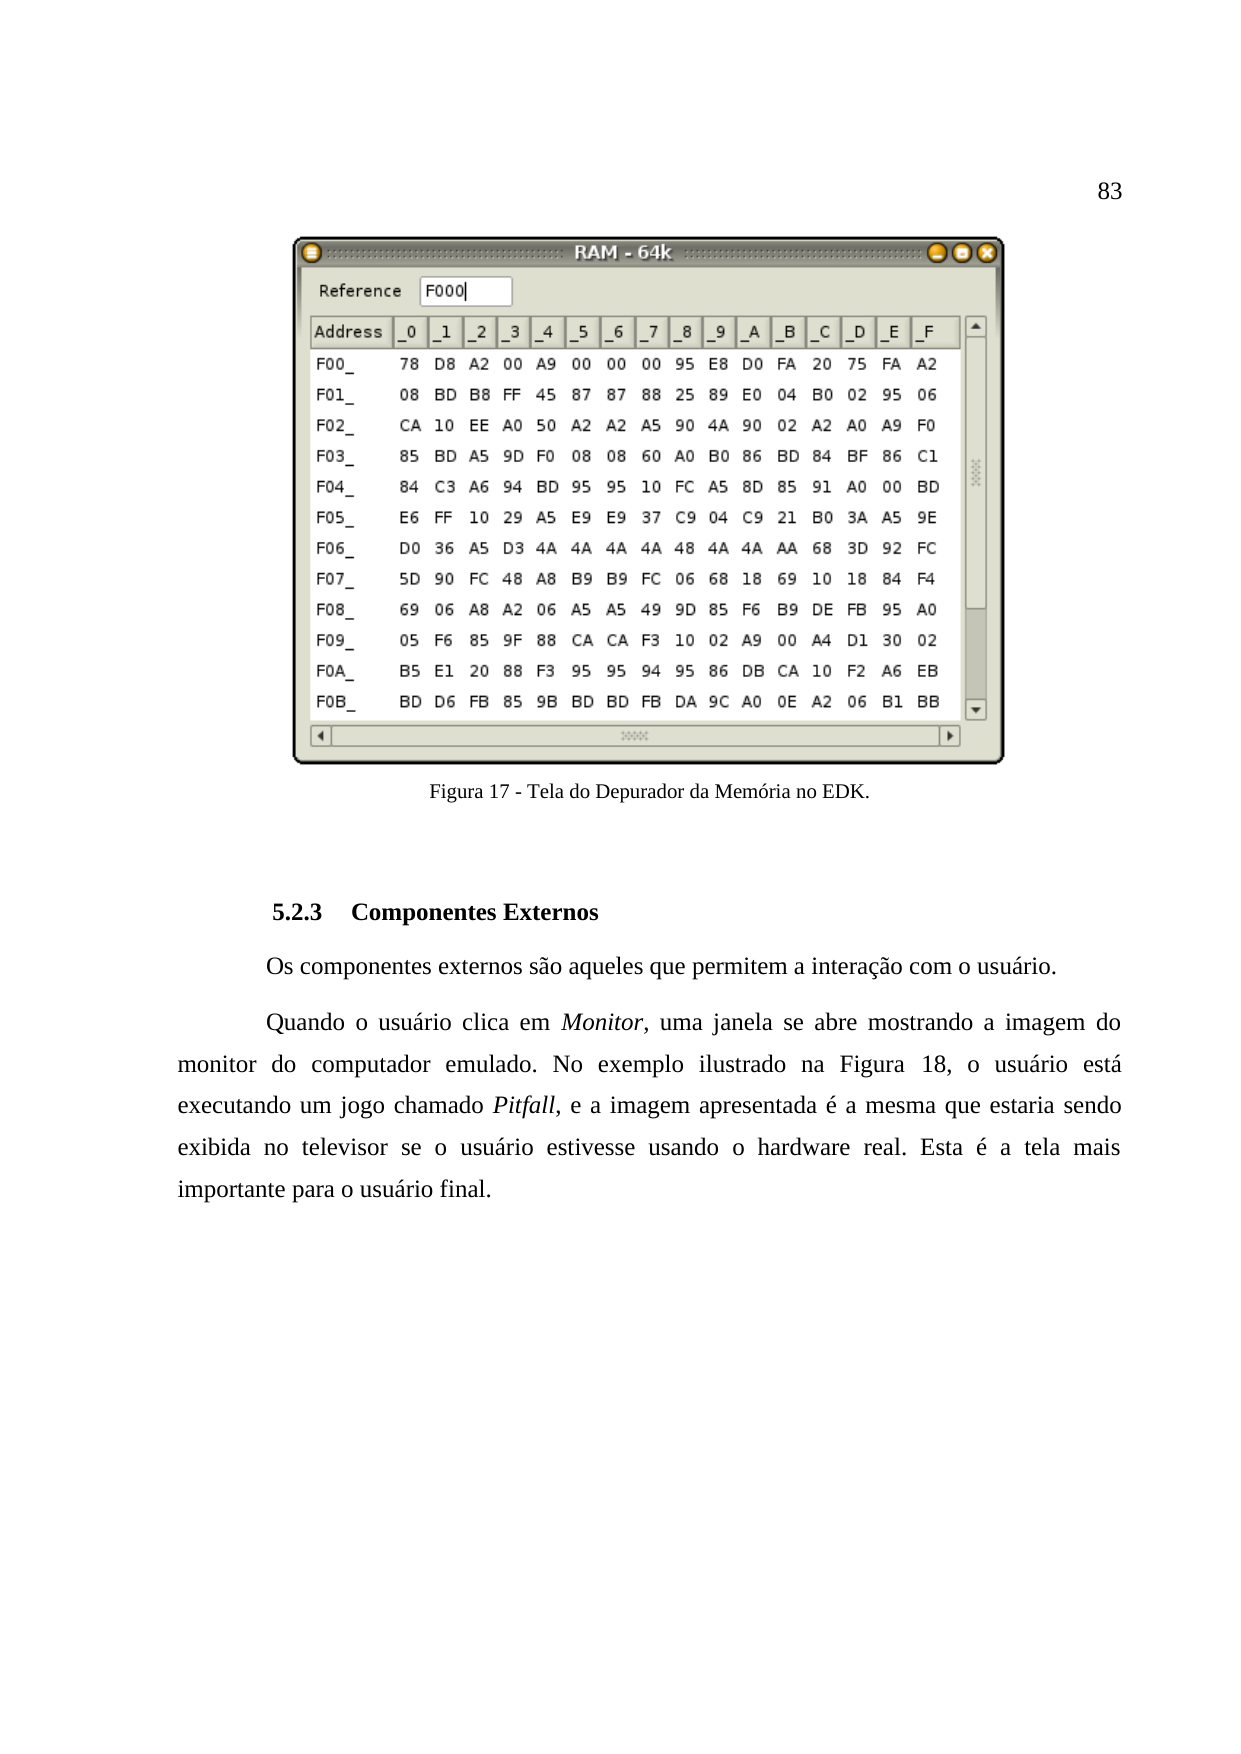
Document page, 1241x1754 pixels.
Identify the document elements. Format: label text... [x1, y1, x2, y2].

text Quando o usuário clica em Monitor, uma janela se abre mostrando a imagem do monitor do computador emulado. No exemplo ilustrado na Figura 18, o usuário está executando um jogo chamado Pitfall, e a imagem apresentada é a mesma que estaria sendo exibida no televisor se o usuário estivesse usando o hardware real. Esta é a tela mais importante para o usuário final. [177, 1008, 1122, 1202]
text Figura 17 - Tela do Depurador da Memória no EDK. [290, 769, 1009, 803]
text Os componentes externos são aqueles que permitem a interação com o usuário. [177, 952, 1122, 980]
picture [290, 234, 1009, 769]
subtitle Componentes Externos [177, 898, 1122, 926]
